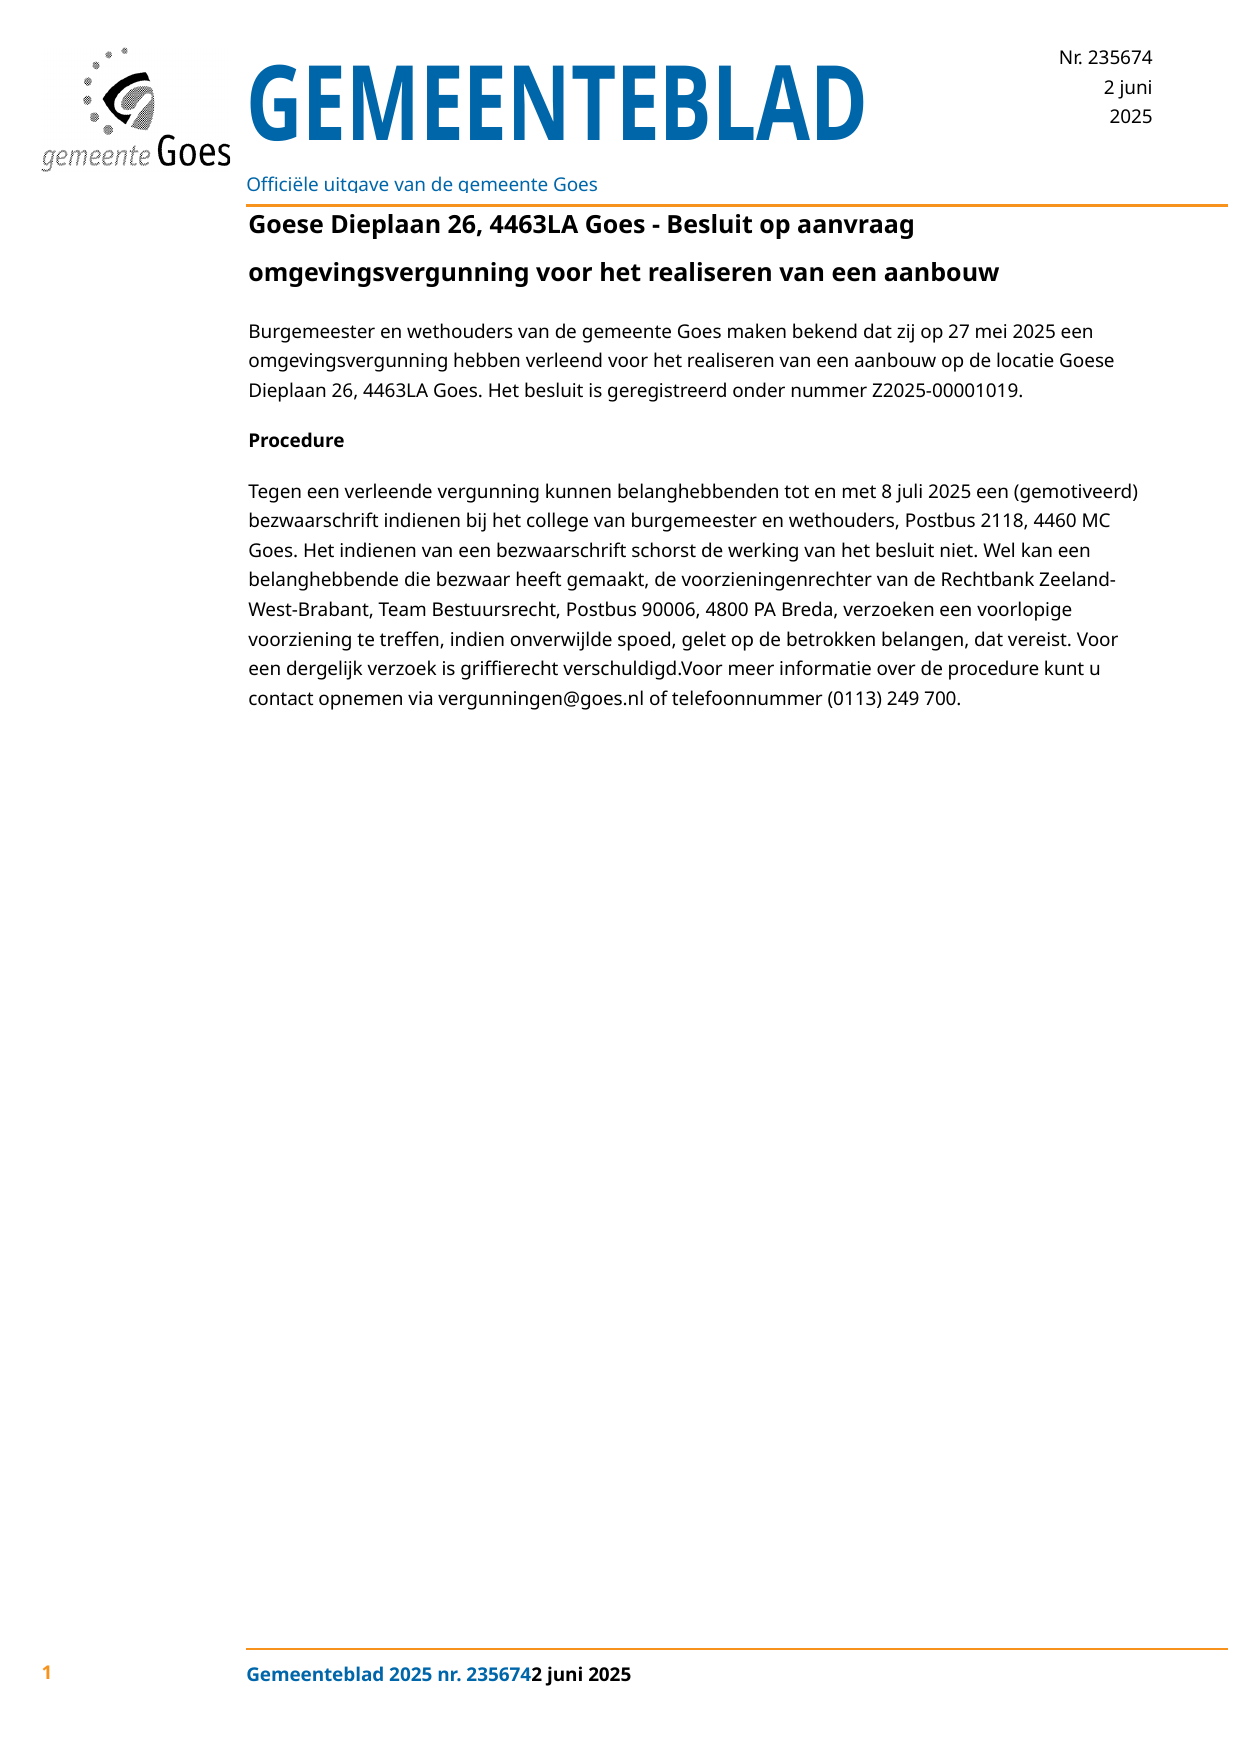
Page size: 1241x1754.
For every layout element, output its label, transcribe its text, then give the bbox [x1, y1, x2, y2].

text Goese Dieplaan 26, 4463LA Goes - Besluit op aanvraag omgevingsvergunning voor het realiseren van een aanbouw [248, 207, 1152, 288]
text Tegen een verleende vergunning kunnen belanghebbenden tot en met 8 juli 2025 een (gemotiveerd) bezwaarschrift indienen bij het college van burgemeester en wethouders, Postbus 2118, 4460 MC Goes. Het indienen van een bezwaarschrift schorst de werking van het besluit niet. Wel kan een belanghebbende die bezwaar heeft gemaakt, de voorzieningenrechter van de Rechtbank Zeeland-West-Brabant, Team Bestuursrecht, Postbus 90006, 4800 PA Breda, verzoeken een voorlopige voorziening te treffen, indien onverwijlde spoed, gelet op de betrokken belangen, dat vereist. Voor een dergelijk verzoek is griffierecht verschuldigd.Voor meer informatie over de procedure kunt u contact opnemen via vergunningen@goes.nl of telefoonnummer (0113) 249 700. [248, 478, 1152, 711]
text Procedure [248, 427, 1152, 453]
picture [41, 47, 231, 172]
text Burgemeester en wethouders van de gemeente Goes maken bekend dat zij op 27 mei 2025 een omgevingsvergunning hebben verleend voor het realiseren van een aanbouw op de locatie Goese Dieplaan 26, 4463LA Goes. Het besluit is geregistreerd onder nummer Z2025-00001019. [248, 318, 1152, 403]
